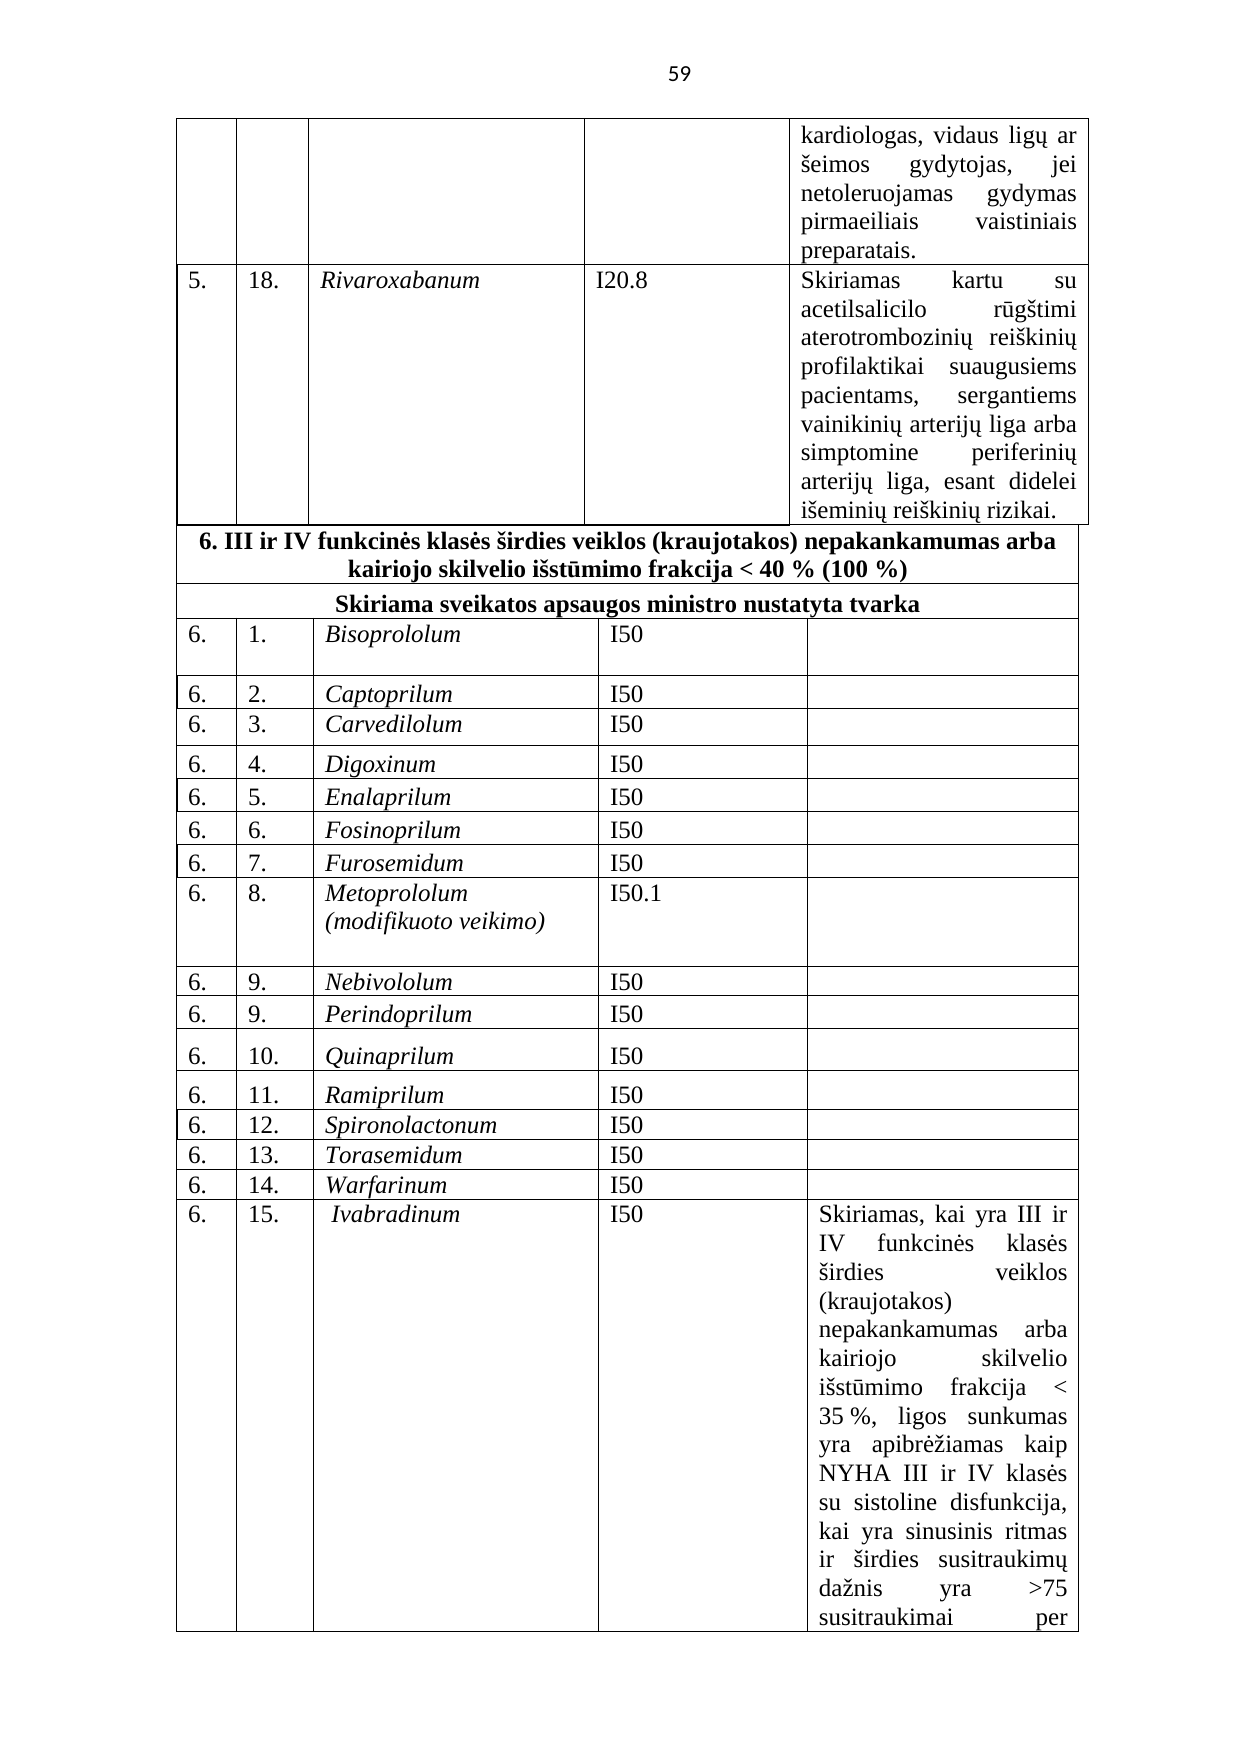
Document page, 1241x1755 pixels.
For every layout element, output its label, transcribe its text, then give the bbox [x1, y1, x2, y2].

table_cell [1093, 583, 1099, 618]
table_cell 6. [177, 709, 236, 745]
table_cell 8. [237, 878, 313, 966]
table_cell [1079, 1028, 1083, 1070]
table_cell [1093, 264, 1099, 524]
table_cell [808, 1140, 1078, 1169]
table_cell [1079, 1199, 1083, 1631]
table_cell [1093, 844, 1099, 877]
table_cell I50 [599, 1200, 807, 1631]
table_cell [1103, 844, 1109, 877]
table_cell [808, 1110, 1078, 1139]
table_cell I50 [599, 709, 807, 745]
table_cell [1079, 618, 1083, 675]
table_cell [1103, 675, 1109, 708]
table_cell [808, 1071, 1078, 1109]
table_cell [1084, 618, 1088, 675]
table_cell Rivaroxabanum [309, 265, 584, 524]
table_cell 12. [237, 1110, 313, 1139]
table_cell [1103, 811, 1109, 844]
table_cell I50 [599, 1140, 807, 1169]
table_cell [1093, 1109, 1099, 1139]
table_cell [1084, 811, 1088, 844]
table_cell Bisoprololum [314, 619, 598, 675]
table_cell [1099, 708, 1103, 745]
table_cell [1103, 264, 1109, 524]
table_cell [1099, 966, 1103, 995]
table_cell I50 [599, 812, 807, 844]
table_cell [1103, 583, 1109, 618]
table_cell Skiriamas, kai yra III ir IV funkcinės klasės širdies veiklos (kraujotakos) nepakankamumas arba kairiojo skilvelio išstūmimo frakcija < 35 %, ligos sunkumas yra apibrėžiamas kaip NYHA III ir IV klasės su sistoline disfunkcija, kai yra sinusinis ritmas ir širdies susitraukimų dažnis yra >75 susitraukimai per [808, 1200, 1078, 1631]
table_cell [309, 119, 584, 264]
table_cell [1088, 778, 1093, 811]
table_cell [1109, 966, 1123, 995]
table_cell [585, 119, 789, 264]
table_cell [1084, 966, 1088, 995]
table_cell 5. [237, 779, 313, 811]
table_cell Skiriama sveikatos apsaugos ministro nustatyta tvarka [177, 584, 1078, 618]
table_cell [808, 878, 1078, 966]
table_cell 6. [177, 967, 236, 995]
table_cell [1103, 118, 1109, 264]
table_cell [1084, 1070, 1088, 1109]
table_cell [1084, 1028, 1088, 1070]
table_cell [1099, 524, 1103, 583]
table_cell Nebivololum [314, 967, 598, 995]
table_cell 11. [237, 1071, 313, 1109]
table_cell [1103, 778, 1109, 811]
table_cell [177, 119, 236, 264]
table_cell [1093, 1139, 1099, 1169]
table_cell [1088, 811, 1093, 844]
table_cell [1093, 811, 1099, 844]
table_cell I50 [599, 996, 807, 1028]
table_cell [1088, 844, 1093, 877]
table_cell [1099, 995, 1103, 1028]
table_cell 6. [177, 1170, 236, 1198]
table_cell [808, 996, 1078, 1028]
table_cell [1103, 1139, 1109, 1169]
table_cell [1099, 264, 1103, 524]
table_cell Metoprololum (modifikuoto veikimo) [314, 878, 598, 966]
table_cell [1093, 778, 1099, 811]
table_cell [1099, 618, 1103, 675]
table_cell [1079, 844, 1083, 877]
table_cell [1093, 745, 1099, 778]
table_cell [1084, 877, 1088, 966]
table_cell [1109, 524, 1123, 583]
table_cell 15. [237, 1200, 313, 1631]
table_cell [1109, 995, 1123, 1028]
table_cell 6. [178, 676, 236, 708]
table_cell [1079, 966, 1083, 995]
table_cell [1099, 675, 1103, 708]
table_cell [1109, 844, 1123, 877]
table_cell [1084, 583, 1088, 618]
table_cell Fosinoprilum [314, 812, 598, 844]
table_cell I50 [599, 779, 807, 811]
table_cell [1088, 995, 1093, 1028]
table_cell [1084, 1109, 1088, 1139]
table_cell Spironolactonum [314, 1110, 598, 1139]
table_cell [808, 967, 1078, 995]
table_cell I50 [599, 1029, 807, 1070]
table_cell [1099, 1139, 1103, 1169]
table_cell Warfarinum [314, 1170, 598, 1198]
table_cell [1103, 1028, 1109, 1070]
table_cell [1109, 1028, 1123, 1070]
table_cell [1088, 1169, 1093, 1198]
table_cell [1109, 618, 1123, 675]
table_cell [1103, 1109, 1109, 1139]
table_cell [1099, 811, 1103, 844]
table_cell [1109, 877, 1123, 966]
table_cell [808, 779, 1078, 811]
table_cell I50 [599, 845, 807, 877]
table_cell I20.8 [585, 265, 789, 524]
table_cell [1088, 1028, 1093, 1070]
table_cell [1109, 1109, 1123, 1139]
table_cell Enalaprilum [314, 779, 598, 811]
table_cell [1079, 1139, 1083, 1169]
table_cell Ramiprilum [314, 1071, 598, 1109]
table_cell [1093, 1070, 1099, 1109]
table_cell I50 [599, 1110, 807, 1139]
table_cell [1093, 708, 1099, 745]
table_cell [1103, 1169, 1109, 1198]
table_cell Captoprilum [314, 676, 598, 708]
table_cell 1. [237, 619, 313, 675]
table_cell [1109, 1199, 1123, 1631]
table_cell I50.1 [599, 878, 807, 966]
table_cell [1079, 1169, 1083, 1198]
table_cell 6. [177, 619, 236, 675]
table_cell 6. [177, 1200, 236, 1631]
table_cell 6. [177, 1029, 236, 1070]
table_cell I50 [599, 746, 807, 778]
table_cell [808, 709, 1078, 745]
table_cell [1093, 618, 1099, 675]
table_cell [1103, 618, 1109, 675]
table_cell 6. III ir IV funkcinės klasės širdies veiklos (kraujotakos) nepakankamumas arba kairiojo skilvelio išstūmimo frakcija < 40 % (100 %) [177, 525, 1078, 583]
table_cell [808, 812, 1078, 844]
table_cell 10. [237, 1029, 313, 1070]
table_cell 6. [177, 746, 236, 778]
table_cell [1099, 1199, 1103, 1631]
table_cell 2. [237, 676, 313, 708]
table_cell [1103, 524, 1109, 583]
table_cell Furosemidum [314, 845, 598, 877]
table_cell [1084, 525, 1088, 583]
table_cell 7. [237, 845, 313, 877]
table_cell [1109, 1169, 1123, 1198]
table_cell [1084, 844, 1088, 877]
table_cell [1109, 745, 1123, 778]
table_cell [1109, 583, 1123, 618]
table_cell [1093, 118, 1099, 264]
table_cell 13. [237, 1140, 313, 1169]
table_cell [1093, 1028, 1099, 1070]
table_cell [1088, 745, 1093, 778]
table_cell [1088, 708, 1093, 745]
table_cell [808, 1170, 1078, 1198]
table_cell [1093, 995, 1099, 1028]
table_cell [1103, 708, 1109, 745]
table_cell [1088, 877, 1093, 966]
table_cell [1093, 1169, 1099, 1198]
table_cell 6. [178, 845, 236, 877]
table_cell Ivabradinum [314, 1200, 598, 1631]
table_cell [1099, 118, 1103, 264]
table_cell [1099, 1028, 1103, 1070]
table_cell I50 [599, 967, 807, 995]
table_cell [1079, 1109, 1083, 1139]
table_cell 5. [178, 265, 236, 524]
table_cell [1103, 877, 1109, 966]
table_cell [1099, 844, 1103, 877]
table_cell [1084, 778, 1088, 811]
table_cell [1109, 264, 1123, 524]
table_cell [1099, 1169, 1103, 1198]
table_cell [808, 845, 1078, 877]
table_cell 6. [178, 1110, 236, 1139]
table_cell [1088, 524, 1093, 583]
table_cell [1084, 745, 1088, 778]
table_cell [1079, 995, 1083, 1028]
table_cell [1088, 966, 1093, 995]
table_cell 6. [177, 878, 236, 966]
table_cell 6. [178, 779, 236, 811]
table_cell 6. [177, 1071, 236, 1109]
table_cell I50 [599, 676, 807, 708]
table_cell 6. [177, 1140, 236, 1169]
table_cell 6. [237, 812, 313, 844]
table_cell [1103, 745, 1109, 778]
table_cell [1103, 1199, 1109, 1631]
table_cell Digoxinum [314, 746, 598, 778]
table_cell 14. [237, 1170, 313, 1198]
table_cell [1099, 877, 1103, 966]
table_cell [1093, 966, 1099, 995]
table_cell [1079, 583, 1083, 618]
table_cell I50 [599, 619, 807, 675]
table_cell [808, 1029, 1078, 1070]
table_cell 4. [237, 746, 313, 778]
table_cell [1109, 778, 1123, 811]
table_cell [808, 746, 1078, 778]
table_cell [1109, 675, 1123, 708]
table_cell [1088, 1070, 1093, 1109]
table_cell Quinaprilum [314, 1029, 598, 1070]
table_cell [1109, 708, 1123, 745]
table_cell 9. [237, 996, 313, 1028]
table_cell [1103, 1070, 1109, 1109]
table_cell [1089, 264, 1093, 524]
table_cell 6. [177, 996, 236, 1028]
table_cell [808, 676, 1078, 708]
table_cell Skiriamas kartu su acetilsalicilo rūgštimi aterotrombozinių reiškinių profilaktikai suaugusiems pacientams, sergantiems vainikinių arterijų liga arba simptomine periferinių arterijų liga, esant didelei išeminių reiškinių rizikai. [790, 265, 1088, 524]
table_cell [1093, 1199, 1099, 1631]
table_cell [1109, 118, 1123, 264]
table_cell [1079, 525, 1083, 583]
table_cell [1088, 1199, 1093, 1631]
table_cell [1093, 877, 1099, 966]
table_cell [1084, 1139, 1088, 1169]
table_cell [1109, 811, 1123, 844]
table_cell [1088, 675, 1093, 708]
table_cell [1079, 778, 1083, 811]
table_cell [1099, 1109, 1103, 1139]
table_cell 3. [237, 709, 313, 745]
table_cell kardiologas, vidaus ligų ar šeimos gydytojas, jei netoleruojamas gydymas pirmaeiliais vaistiniais preparatais. [790, 119, 1088, 264]
table_cell [1109, 1070, 1123, 1109]
table_cell [1089, 118, 1093, 264]
table_cell [1093, 675, 1099, 708]
table_cell [1109, 1139, 1123, 1169]
table_cell [1084, 1169, 1088, 1198]
table_cell 6. [177, 812, 236, 844]
table_cell Carvedilolum [314, 709, 598, 745]
table_cell [1103, 966, 1109, 995]
table_cell 18. [237, 265, 308, 524]
table_cell [237, 119, 308, 264]
table_cell [1084, 708, 1088, 745]
table_cell I50 [599, 1071, 807, 1109]
table_cell Torasemidum [314, 1140, 598, 1169]
table_cell [1088, 1109, 1093, 1139]
table_cell [1084, 995, 1088, 1028]
table_cell [1088, 583, 1093, 618]
table_cell [1099, 745, 1103, 778]
table_cell [1084, 1199, 1088, 1631]
table_cell [1093, 524, 1099, 583]
table_cell [1079, 811, 1083, 844]
table_cell [808, 619, 1078, 675]
table_cell [1088, 618, 1093, 675]
table_cell [1079, 1070, 1083, 1109]
table_cell 9. [237, 967, 313, 995]
table_cell [1099, 583, 1103, 618]
table_cell Perindoprilum [314, 996, 598, 1028]
table_cell [1099, 1070, 1103, 1109]
table_cell I50 [599, 1170, 807, 1198]
table_cell [1088, 1139, 1093, 1169]
table_cell [1084, 675, 1088, 708]
table_cell [1099, 778, 1103, 811]
table_cell [1103, 995, 1109, 1028]
table_cell [1079, 675, 1083, 708]
table_cell [1079, 745, 1083, 778]
table_cell [1079, 708, 1083, 745]
table_cell [1079, 877, 1083, 966]
